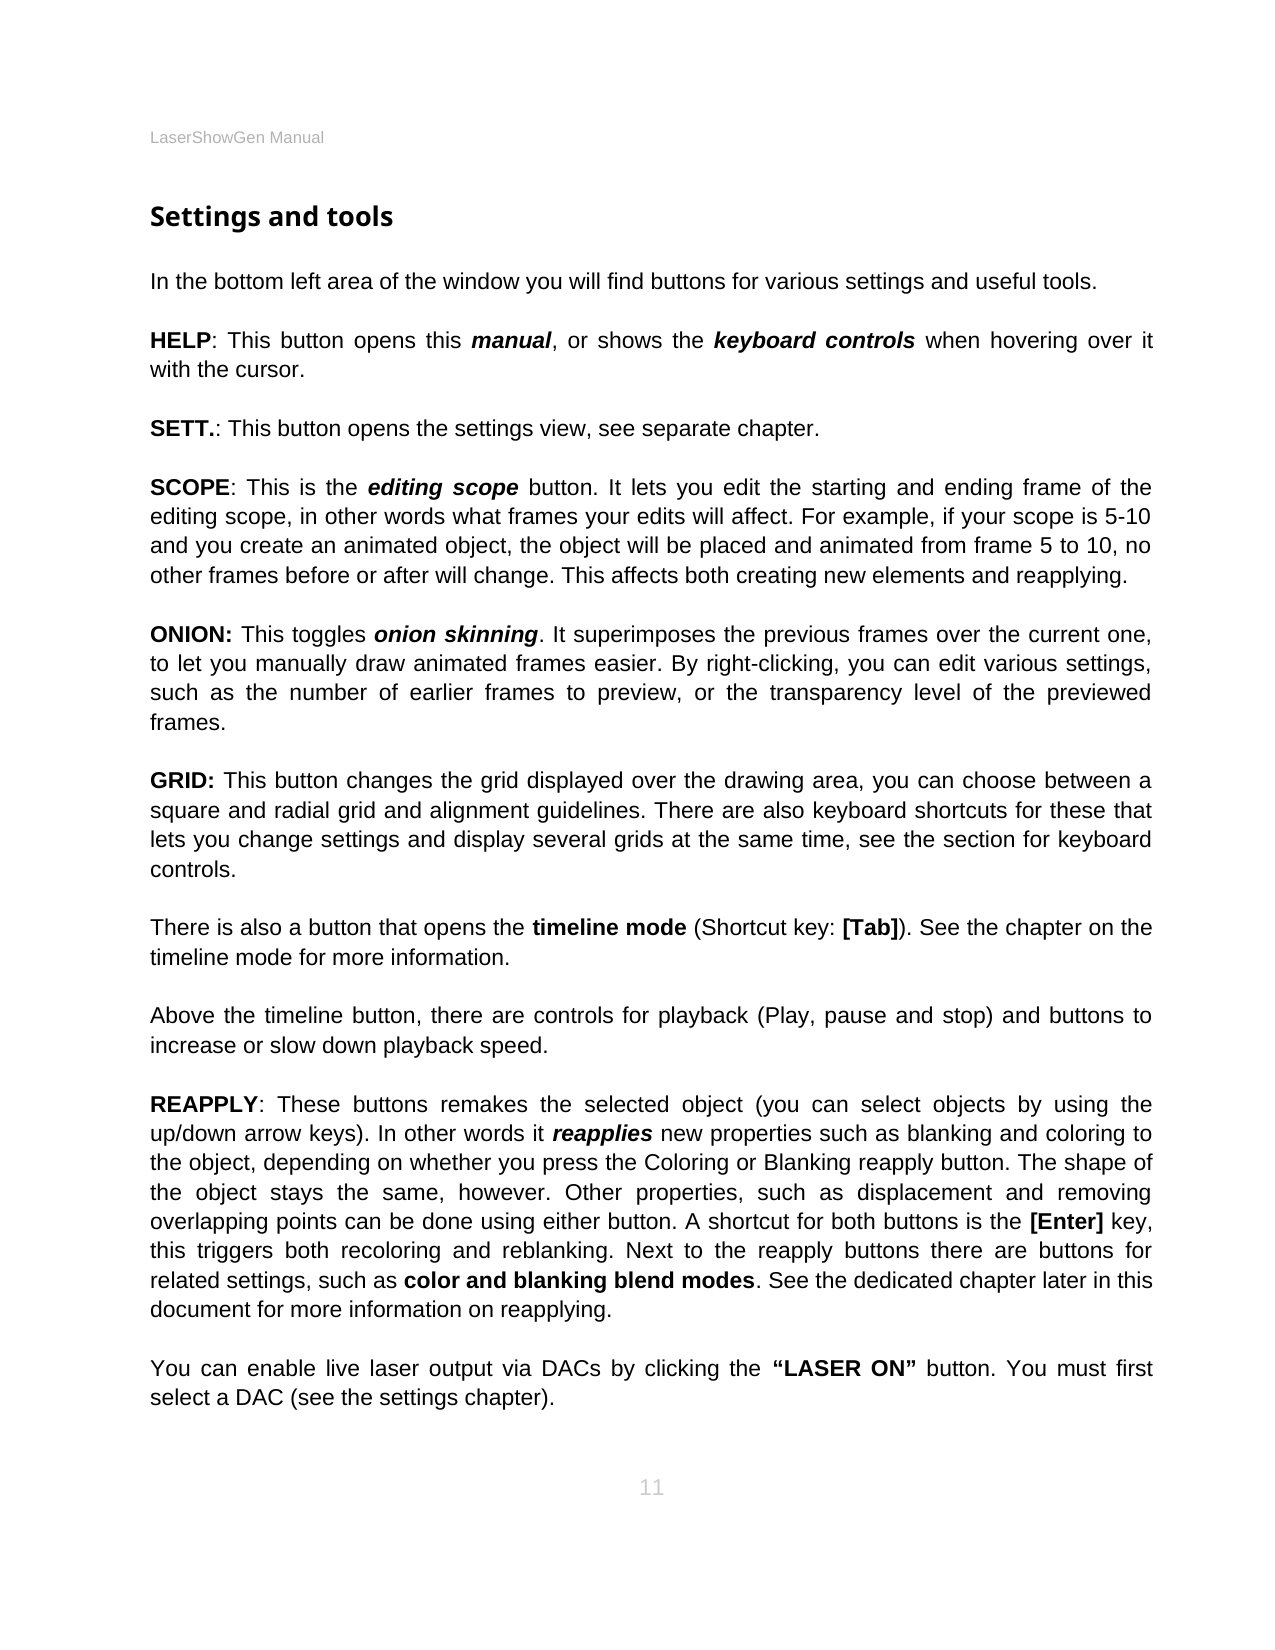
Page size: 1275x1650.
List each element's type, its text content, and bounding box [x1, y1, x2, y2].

text SETT.: This button opens the settings view, see separate chapter. [150, 416, 1153, 441]
text ONION: This toggles onion skinning. It superimposes the previous frames over the current one, to let you manually draw animated frames easier. By right-clicking, you can edit various settings, such as the number of earlier frames to preview, or the transparency level of the previewed frames. [150, 621, 1153, 735]
text HELP: This button opens this manual, or shows the keyboard controls when hovering over it with the cursor. [150, 328, 1153, 383]
text Above the timeline button, there are controls for playback (Play, pause and stop) and buttons to increase or slow down playback speed. [150, 1003, 1153, 1058]
text In the bottom left area of the window you will find buttons for various settings and useful tools. [150, 239, 1153, 294]
text You can enable live laser output via DACs by clicking the “LASER ON” button. You must first select a DAC (see the settings chapter). [150, 1356, 1153, 1411]
text There is also a button that opens the timeline mode (Shortcut key: [Tab]). See the chapter on the timeline mode for more information. [150, 915, 1153, 970]
text REAPPLY: These buttons remakes the selected object (you can select objects by using the up/down arrow keys). In other words it reapplies new properties such as blanking and coloring to the object, depending on whether you press the Coloring or Blanking reapply button. The shape of the object stays the same, however. Other properties, such as displacement and removing overlapping points can be done using either button. A shortcut for both buttons is the [Enter] key, this triggers both recoloring and reblanking. Next to the reapply buttons there are buttons for related settings, such as color and blanking blend modes. See the dedicated chapter later in this document for more information on reapplying. [150, 1091, 1153, 1323]
text SCOPE: This is the editing scope button. It lets you edit the starting and ending frame of the editing scope, in other words what frames your edits will affect. For example, if your scope is 5-10 and you create an animated object, the object will be placed and animated from frame 5 to 10, no other frames before or after will change. This affects both creating new elements and reapplying. [150, 474, 1153, 588]
text GRID: This button changes the grid displayed over the drawing area, you can choose between a square and radial grid and alignment guidelines. There are also keyboard shortcuts for these that lets you change settings and display several grids at the same time, see the section for keyboard controls. [150, 768, 1153, 882]
subtitle Settings and tools [150, 197, 1153, 234]
